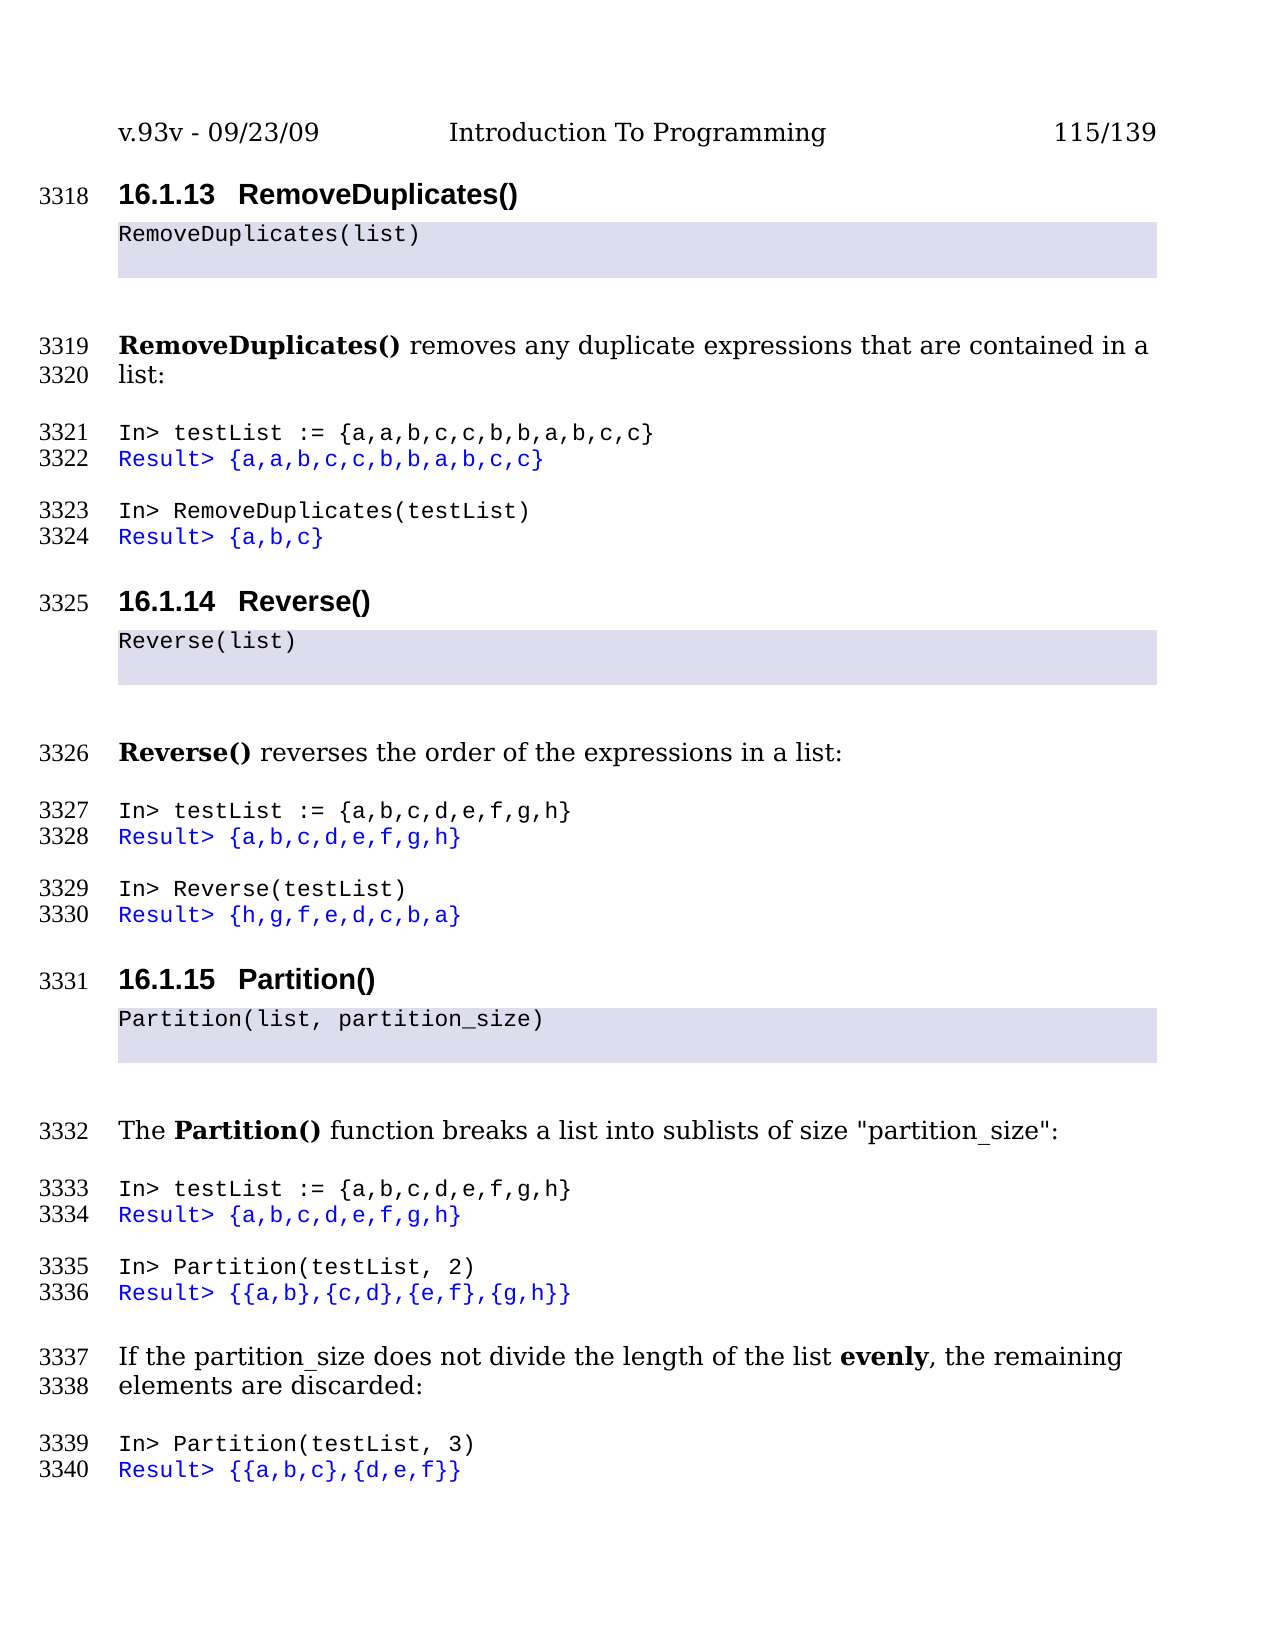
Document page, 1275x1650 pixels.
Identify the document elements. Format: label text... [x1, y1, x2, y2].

text In> testList := {a,b,c,d,e,f,g,h} [118, 799, 1157, 825]
subtitle Partition() [118, 962, 1157, 996]
text In> Partition(testList, 3) [118, 1433, 1157, 1459]
text Result> {{a,b,c},{d,e,f}} [118, 1459, 1157, 1484]
subtitle RemoveDuplicates() [118, 177, 1157, 210]
text Result> {a,b,c,d,e,f,g,h} [118, 1203, 1157, 1229]
text In> Partition(testList, 2) [118, 1255, 1157, 1281]
text In> testList := {a,a,b,c,c,b,b,a,b,c,c} [118, 421, 1157, 447]
text Result> {h,g,f,e,d,c,b,a} [118, 903, 1157, 929]
text Result> {{a,b},{c,d},{e,f},{g,h}} [118, 1281, 1157, 1307]
text Result> {a,a,b,c,c,b,b,a,b,c,c} [118, 447, 1157, 473]
text In> RemoveDuplicates(testList) [118, 499, 1157, 525]
table_header Reverse(list) [118, 630, 1157, 685]
text If the partition_size does not divide the length of the list evenly, the remaining elements are discarded: [118, 1342, 1157, 1401]
text In> testList := {a,b,c,d,e,f,g,h} [118, 1178, 1157, 1203]
table_header RemoveDuplicates(list) [118, 222, 1157, 278]
text Reverse() reverses the order of the expressions in a list: [118, 738, 1157, 767]
text In> Reverse(testList) [118, 877, 1157, 903]
table_header Partition(list, partition_size) [118, 1008, 1157, 1063]
text Result> {a,b,c} [118, 525, 1157, 551]
text RemoveDuplicates() removes any duplicate expressions that are contained in a list: [118, 331, 1157, 389]
text Result> {a,b,c,d,e,f,g,h} [118, 825, 1157, 851]
subtitle Reverse() [118, 584, 1157, 618]
text The Partition() function breaks a list into sublists of size "partition_size": [118, 1116, 1157, 1146]
